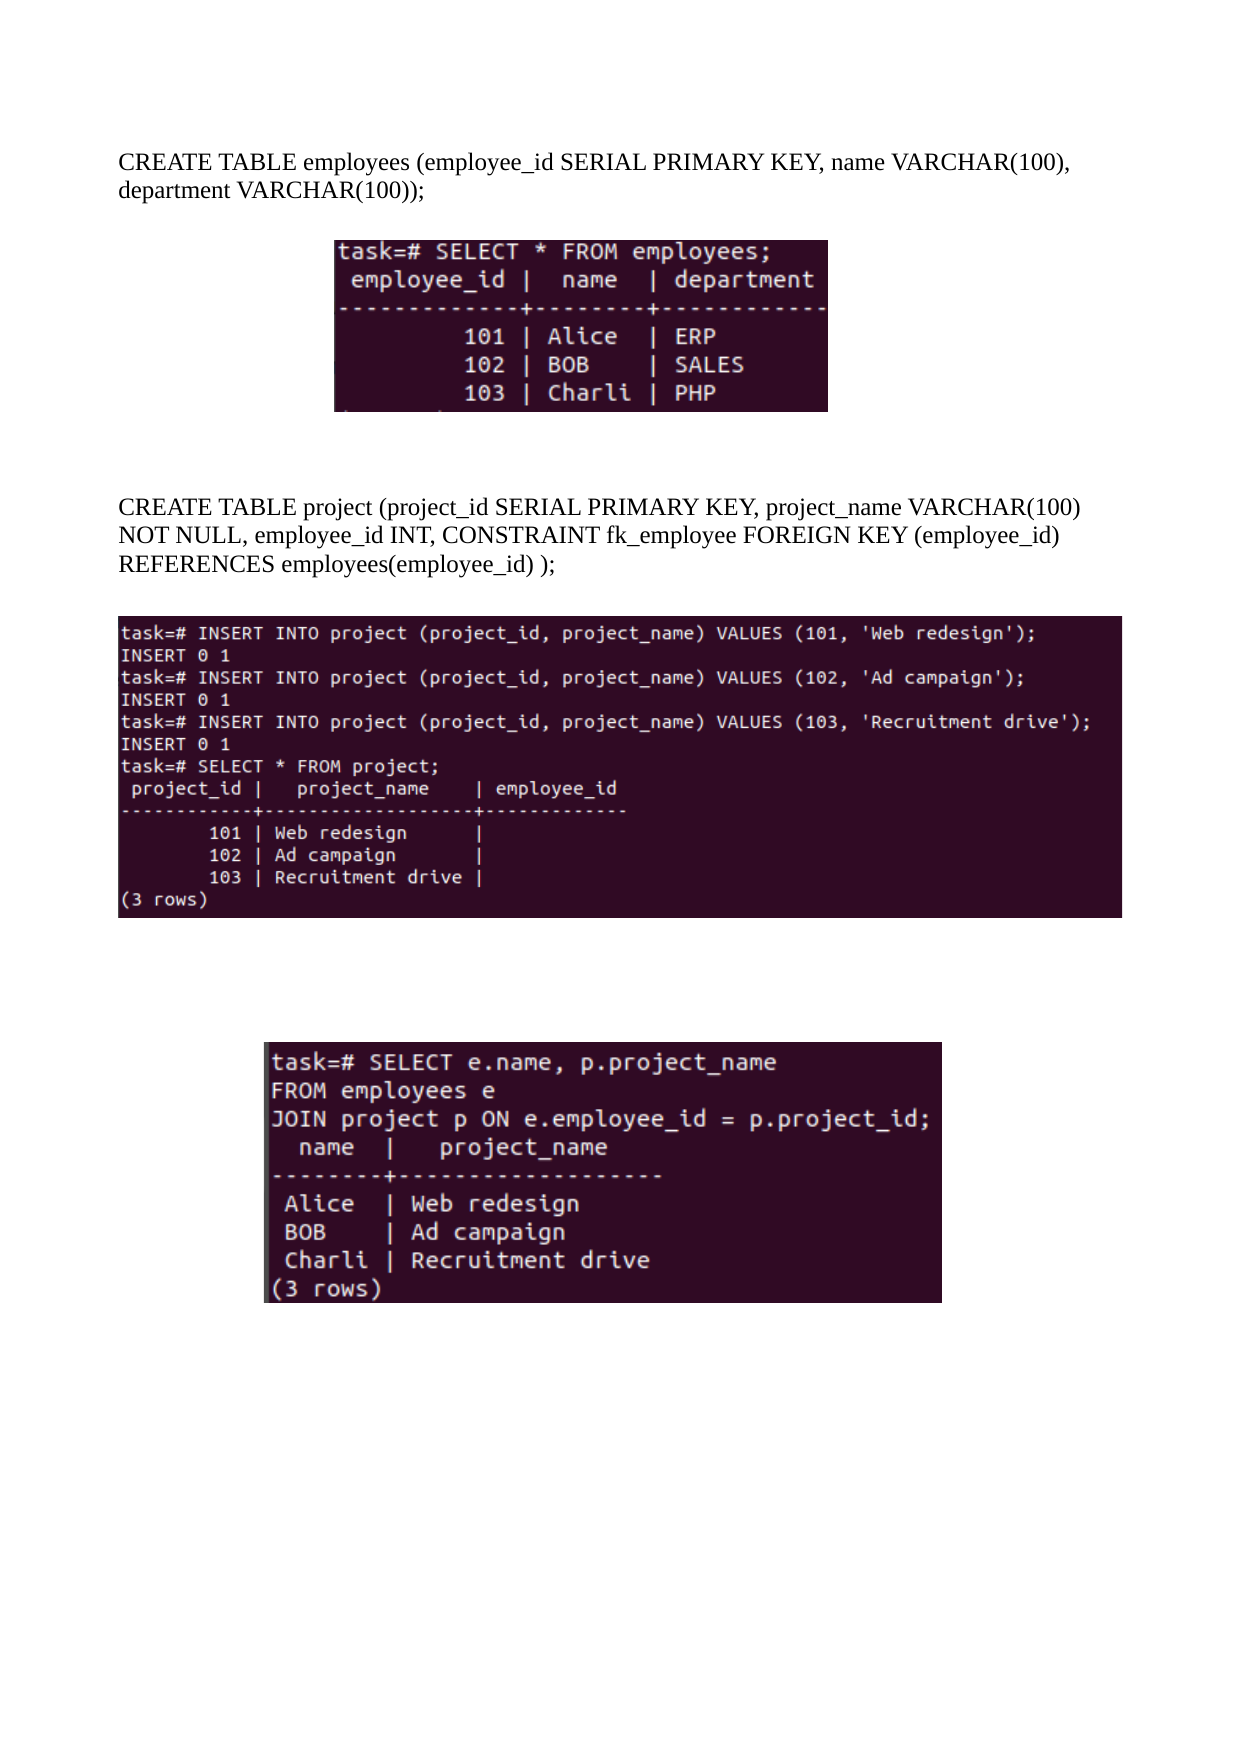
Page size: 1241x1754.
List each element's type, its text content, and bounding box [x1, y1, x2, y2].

text CREATE TABLE employees (employee_id SERIAL PRIMARY KEY, name VARCHAR(100), department VARCHAR(100)); [118, 147, 1122, 233]
picture [118, 616, 1123, 918]
text CREATE TABLE project (project_id SERIAL PRIMARY KEY, project_name VARCHAR(100) NOT NULL, employee_id INT, CONSTRAINT fk_employee FOREIGN KEY (employee_id) REFERENCES employees(employee_id) ); [118, 492, 1122, 578]
picture [334, 240, 828, 412]
picture [263, 1042, 942, 1303]
